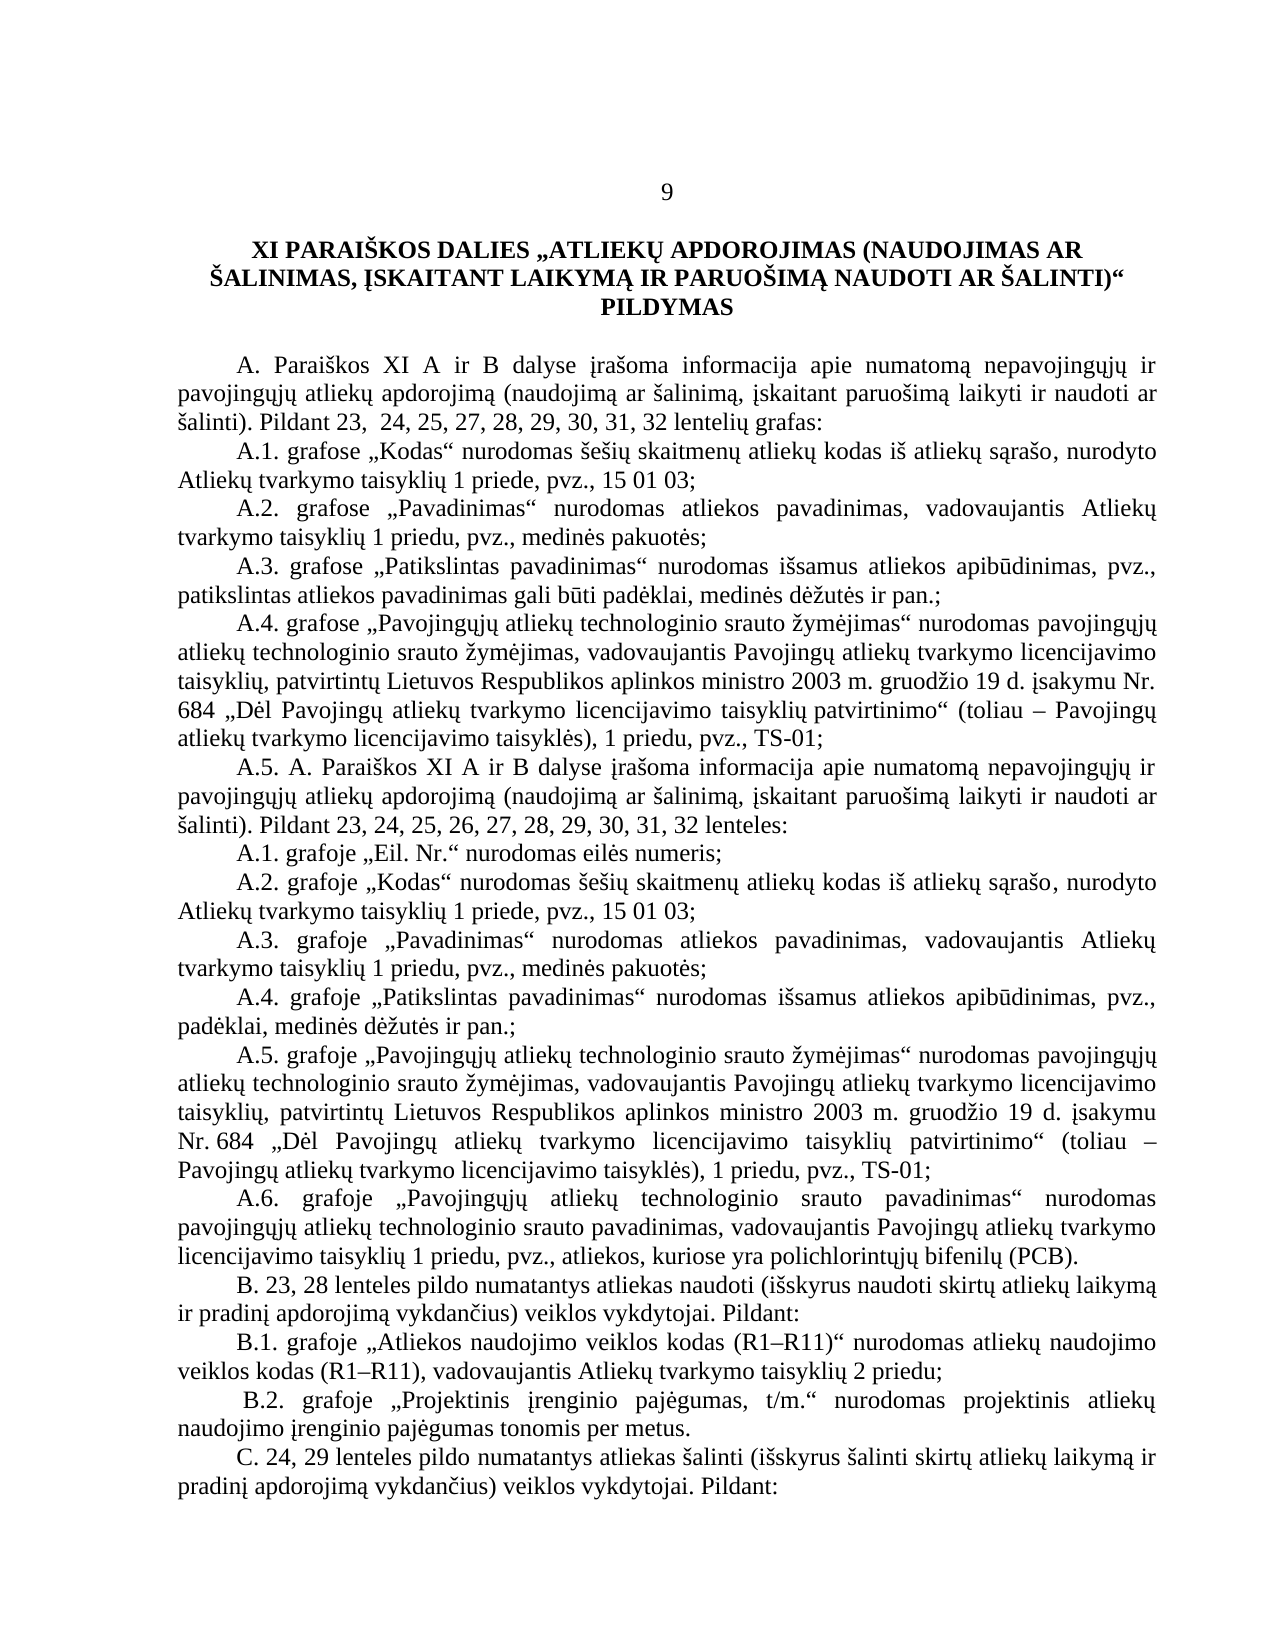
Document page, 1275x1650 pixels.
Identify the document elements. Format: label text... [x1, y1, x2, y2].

text A.5. A. Paraiškos XI A ir B dalyse įrašoma informacija apie numatomą nepavojingųjų ir pavojingųjų atliekų apdorojimą (naudojimą ar šalinimą, įskaitant paruošimą laikyti ir naudoti ar šalinti). Pildant 23, 24, 25, 26, 27, 28, 29, 30, 31, 32 lenteles: [177, 752, 1157, 838]
text B. 23, 28 lenteles pildo numatantys atliekas naudoti (išskyrus naudoti skirtų atliekų laikymą ir pradinį apdorojimą vykdančius) veiklos vykdytojai. Pildant: [177, 1270, 1157, 1327]
text C. 24, 29 lenteles pildo numatantys atliekas šalinti (išskyrus šalinti skirtų atliekų laikymą ir pradinį apdorojimą vykdančius) veiklos vykdytojai. Pildant: [177, 1442, 1157, 1500]
text B.2. grafoje „Projektinis įrenginio pajėgumas, t/m.“ nurodomas projektinis atliekų naudojimo įrenginio pajėgumas tonomis per metus. [177, 1385, 1157, 1442]
text XI PARAIŠKOS DALIES „ATLIEKŲ APDOROJIMAS (NAUDOJIMAS AR ŠALINIMAS, ĮSKAITANT LAIKYMĄ IR PARUOŠIMĄ NAUDOTI AR ŠALINTI)“ PILDYMAS [177, 235, 1157, 321]
text A.3. grafoje „Pavadinimas“ nurodomas atliekos pavadinimas, vadovaujantis Atliekų tvarkymo taisyklių 1 priedu, pvz., medinės pakuotės; [177, 925, 1157, 982]
text A. Paraiškos XI A ir B dalyse įrašoma informacija apie numatomą nepavojingųjų ir pavojingųjų atliekų apdorojimą (naudojimą ar šalinimą, įskaitant paruošimą laikyti ir naudoti ar šalinti). Pildant 23, 24, 25, 27, 28, 29, 30, 31, 32 lentelių grafas: [177, 350, 1157, 436]
text A.2. grafoje „Kodas“ nurodomas šešių skaitmenų atliekų kodas iš atliekų sąrašo, nurodyto Atliekų tvarkymo taisyklių 1 priede, pvz., 15 01 03; [177, 867, 1157, 925]
text A.2. grafose „Pavadinimas“ nurodomas atliekos pavadinimas, vadovaujantis Atliekų tvarkymo taisyklių 1 priedu, pvz., medinės pakuotės; [177, 493, 1157, 551]
text A.1. grafose „Kodas“ nurodomas šešių skaitmenų atliekų kodas iš atliekų sąrašo, nurodyto Atliekų tvarkymo taisyklių 1 priede, pvz., 15 01 03; [177, 436, 1157, 493]
text B.1. grafoje „Atliekos naudojimo veiklos kodas (R1–R11)“ nurodomas atliekų naudojimo veiklos kodas (R1–R11), vadovaujantis Atliekų tvarkymo taisyklių 2 priedu; [177, 1327, 1157, 1385]
text A.1. grafoje „Eil. Nr.“ nurodomas eilės numeris; [177, 838, 1157, 867]
text A.3. grafose „Patikslintas pavadinimas“ nurodomas išsamus atliekos apibūdinimas, pvz., patikslintas atliekos pavadinimas gali būti padėklai, medinės dėžutės ir pan.; [177, 551, 1157, 608]
text A.4. grafoje „Patikslintas pavadinimas“ nurodomas išsamus atliekos apibūdinimas, pvz., padėklai, medinės dėžutės ir pan.; [177, 982, 1157, 1040]
text A.6. grafoje „Pavojingųjų atliekų technologinio srauto pavadinimas“ nurodomas pavojingųjų atliekų technologinio srauto pavadinimas, vadovaujantis Pavojingų atliekų tvarkymo licencijavimo taisyklių 1 priedu, pvz., atliekos, kuriose yra polichlorintųjų bifenilų (PCB). [177, 1183, 1157, 1270]
text A.5. grafoje „Pavojingųjų atliekų technologinio srauto žymėjimas“ nurodomas pavojingųjų atliekų technologinio srauto žymėjimas, vadovaujantis Pavojingų atliekų tvarkymo licencijavimo taisyklių, patvirtintų Lietuvos Respublikos aplinkos ministro 2003 m. gruodžio 19 d. įsakymu Nr. 684 „Dėl Pavojingų atliekų tvarkymo licencijavimo taisyklių patvirtinimo“ (toliau – Pavojingų atliekų tvarkymo licencijavimo taisyklės), 1 priedu, pvz., TS-01; [177, 1040, 1157, 1183]
text A.4. grafose „Pavojingųjų atliekų technologinio srauto žymėjimas“ nurodomas pavojingųjų atliekų technologinio srauto žymėjimas, vadovaujantis Pavojingų atliekų tvarkymo licencijavimo taisyklių, patvirtintų Lietuvos Respublikos aplinkos ministro 2003 m. gruodžio 19 d. įsakymu Nr. 684 „Dėl Pavojingų atliekų tvarkymo licencijavimo taisyklių patvirtinimo“ (toliau – Pavojingų atliekų tvarkymo licencijavimo taisyklės), 1 priedu, pvz., TS-01; [177, 608, 1157, 752]
